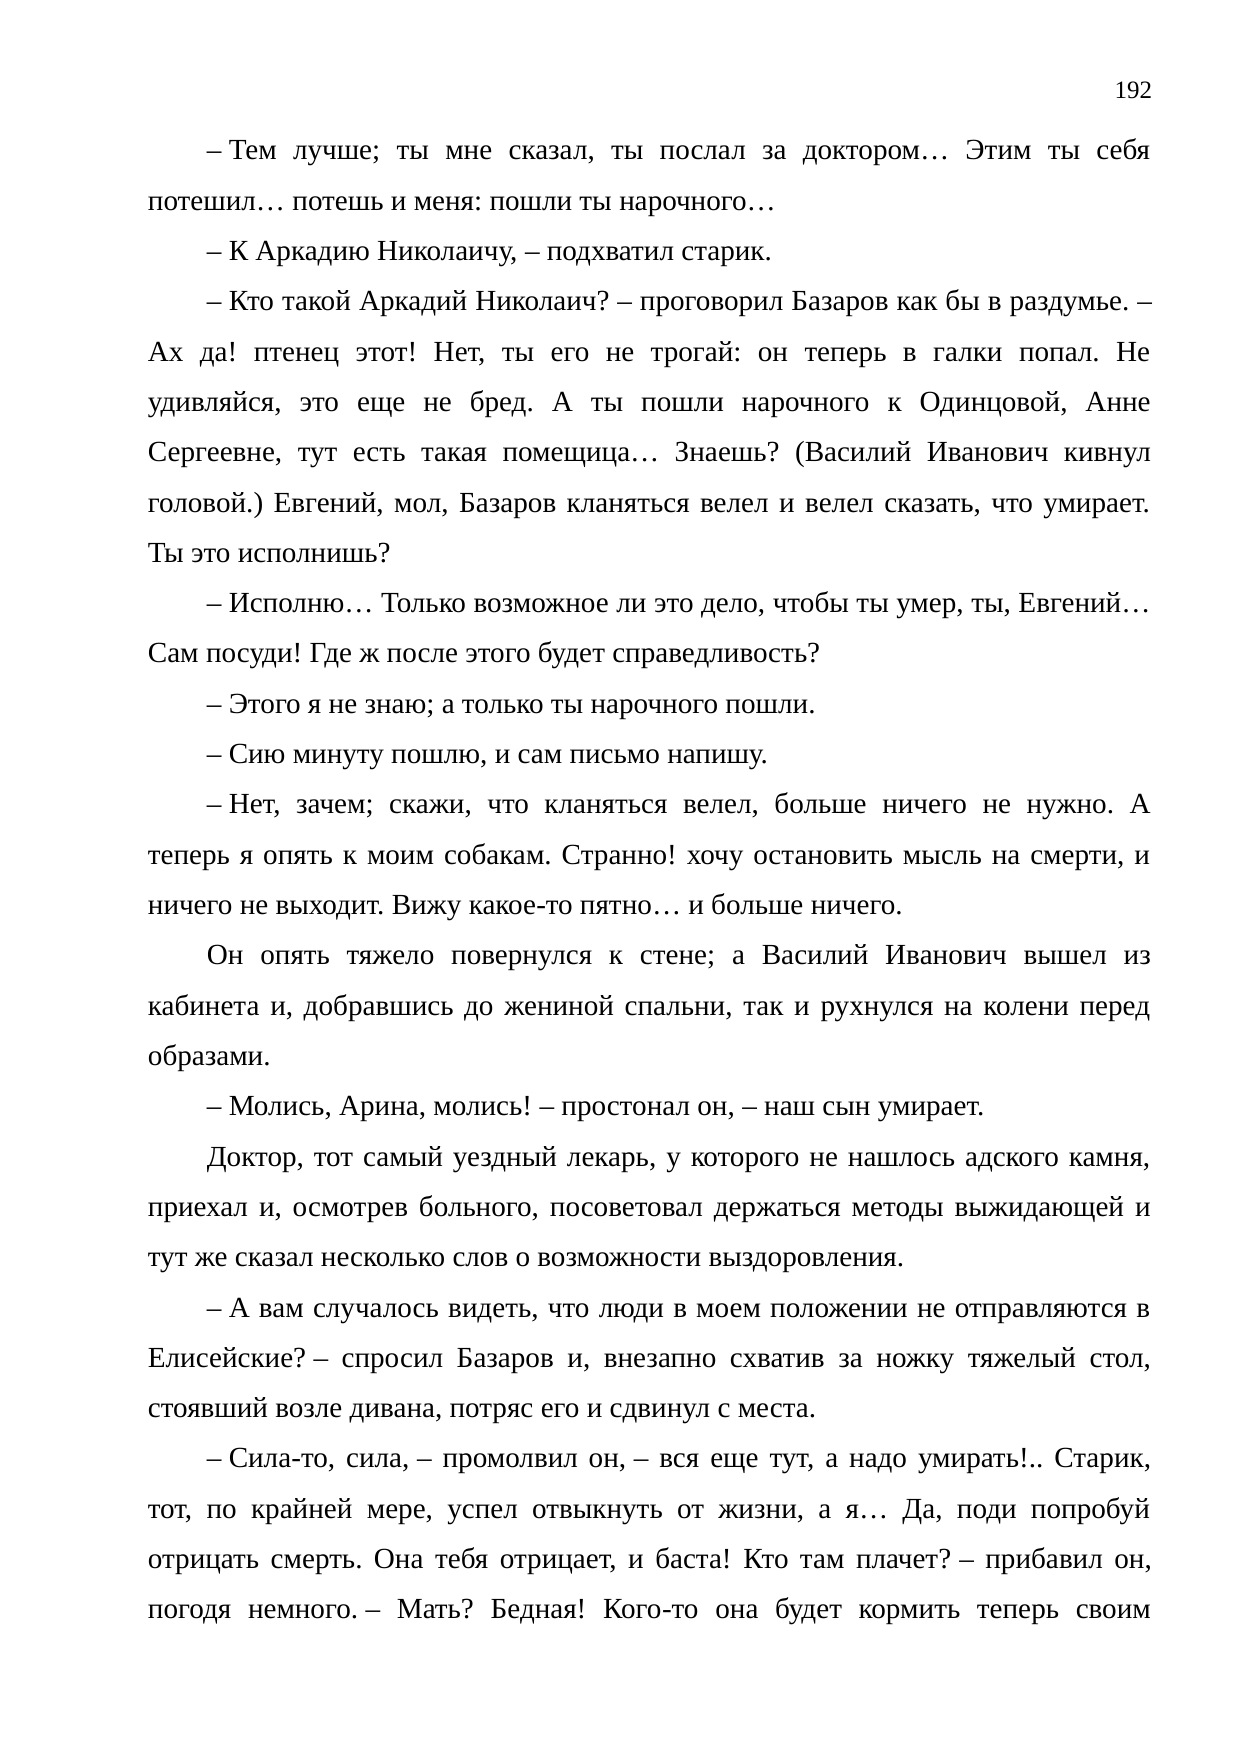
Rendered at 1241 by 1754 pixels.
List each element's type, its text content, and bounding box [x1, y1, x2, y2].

text – Тем лучше; ты мне сказал, ты послал за доктором… Этим ты себя потешил… потешь и меня: пошли ты нарочного… [148, 132, 1152, 216]
text – К Аркадию Николаичу, – подхватил старик. [148, 233, 1152, 267]
text Доктор, тот самый уездный лекарь, у которого не нашлось адского камня, приехал и, осмотрев больного, посоветовал держаться методы выжидающей и тут же сказал несколько слов о возможности выздоровления. [148, 1139, 1152, 1273]
text – Этого я не знаю; а только ты нарочного пошли. [148, 686, 1152, 719]
text – Молись, Арина, молись! – простонал он, – наш сын умирает. [148, 1088, 1152, 1122]
text Он опять тяжело повернулся к стене; а Василий Иванович вышел из кабинета и, добравшись до жениной спальни, так и рухнулся на колени перед образами. [148, 937, 1152, 1072]
text – Кто такой Аркадий Николаич? – проговорил Базаров как бы в раздумье. – Ах да! птенец этот! Нет, ты его не трогай: он теперь в галки попал. Не удивляйся, это еще не бред. А ты пошли нарочного к Одинцовой, Анне Сергеевне, тут есть такая помещица… Знаешь? (Василий Иванович кивнул головой.) Евгений, мол, Базаров кланяться велел и велел сказать, что умирает. Ты это исполнишь? [148, 283, 1152, 568]
text – А вам случалось видеть, что люди в моем положении не отправляются в Елисейские? – спросил Базаров и, внезапно схватив за ножку тяжелый стол, стоявший возле дивана, потряс его и сдвинул с места. [148, 1290, 1152, 1424]
text – Сию минуту пошлю, и сам письмо напишу. [148, 736, 1152, 770]
text – Сила‑то, сила, – промолвил он, – вся еще тут, а надо умирать!.. Старик, тот, по крайней мере, успел отвыкнуть от жизни, а я… Да, поди попробуй отрицать смерть. Она тебя отрицает, и баста! Кто там плачет? – прибавил он, погодя немного. – Мать? Бедная! Кого‑то она будет кормить теперь своим [148, 1441, 1152, 1625]
text – Нет, зачем; скажи, что кланяться велел, больше ничего не нужно. А теперь я опять к моим собакам. Странно! хочу остановить мысль на смерти, и ничего не выходит. Вижу какое‑то пятно… и больше ничего. [148, 787, 1152, 921]
text – Исполню… Только возможное ли это дело, чтобы ты умер, ты, Евгений… Сам посуди! Где ж после этого будет справедливость? [148, 585, 1152, 669]
